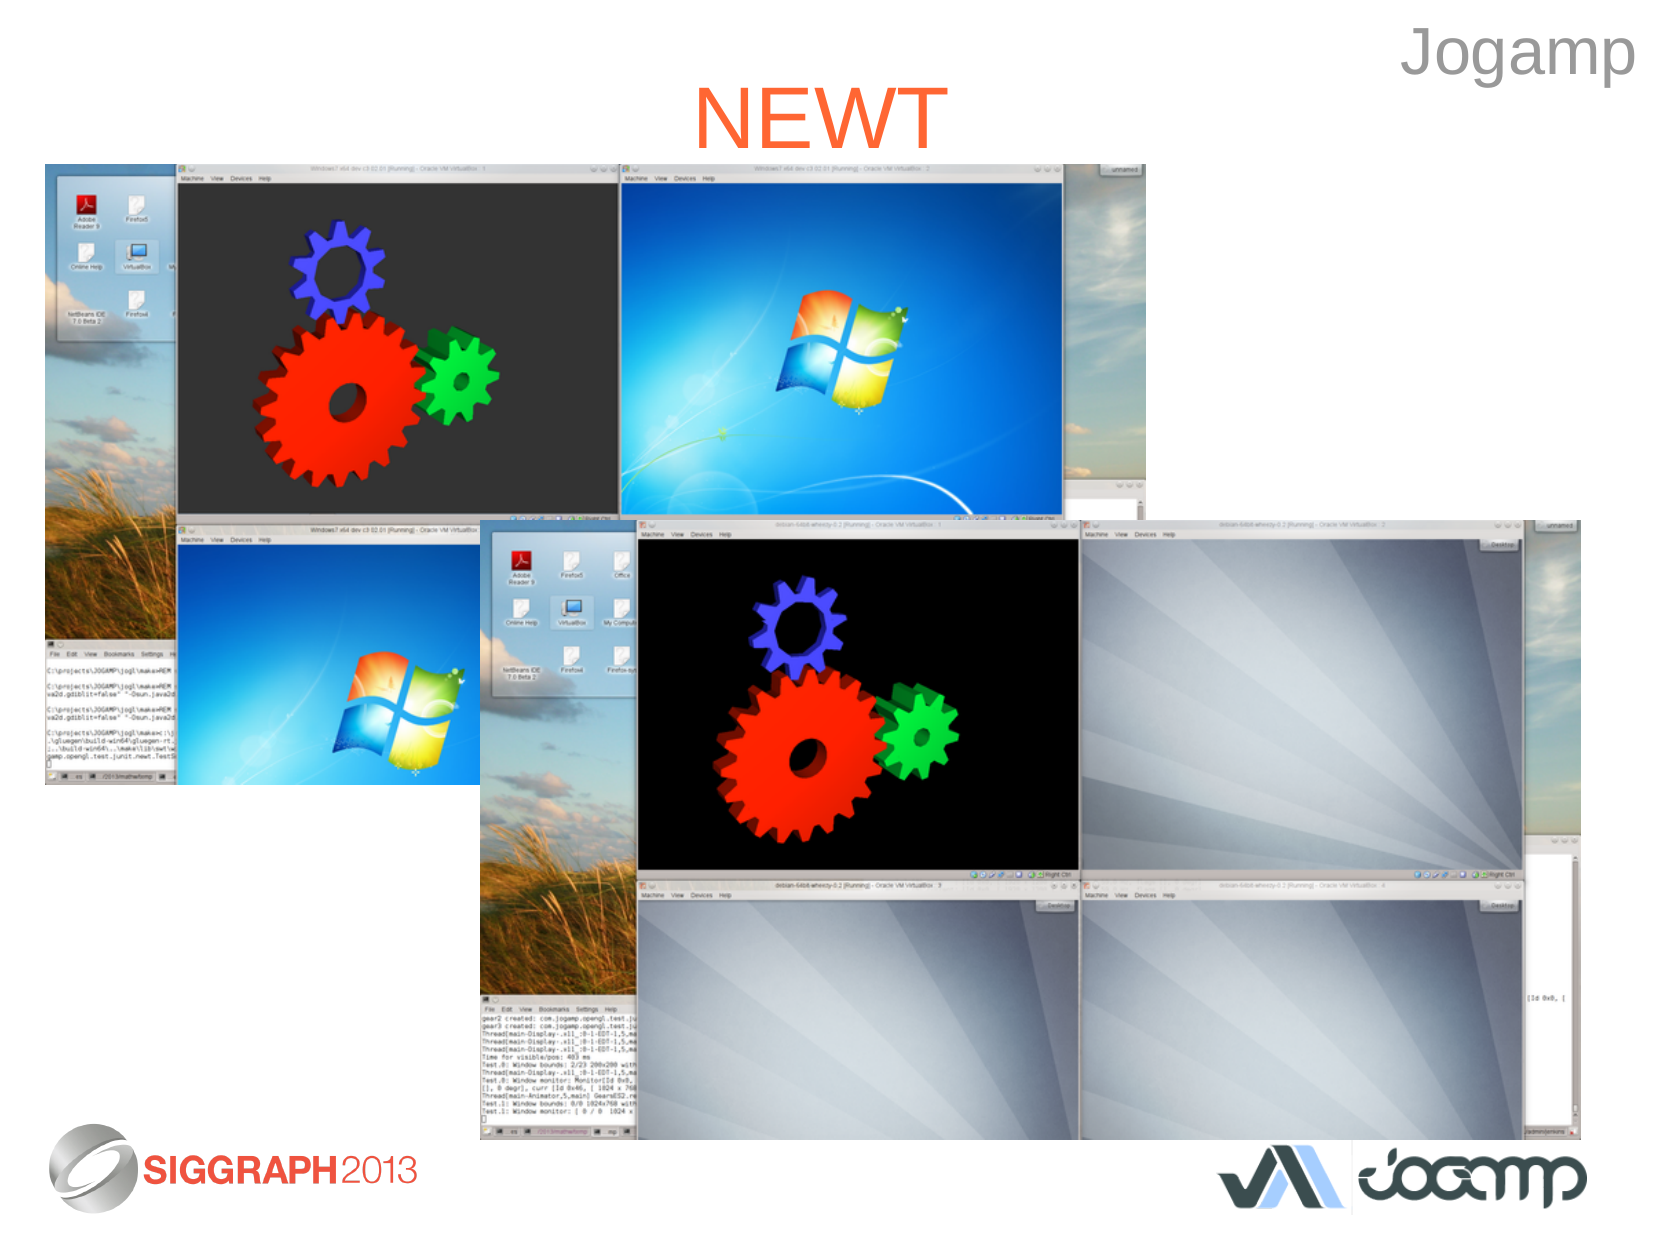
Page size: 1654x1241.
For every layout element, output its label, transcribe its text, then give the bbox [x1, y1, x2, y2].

title NEWT [68, 56, 1576, 181]
picture [45, 164, 1587, 1215]
picture [45, 1122, 421, 1215]
text_box Jogamp [1385, 6, 1654, 112]
